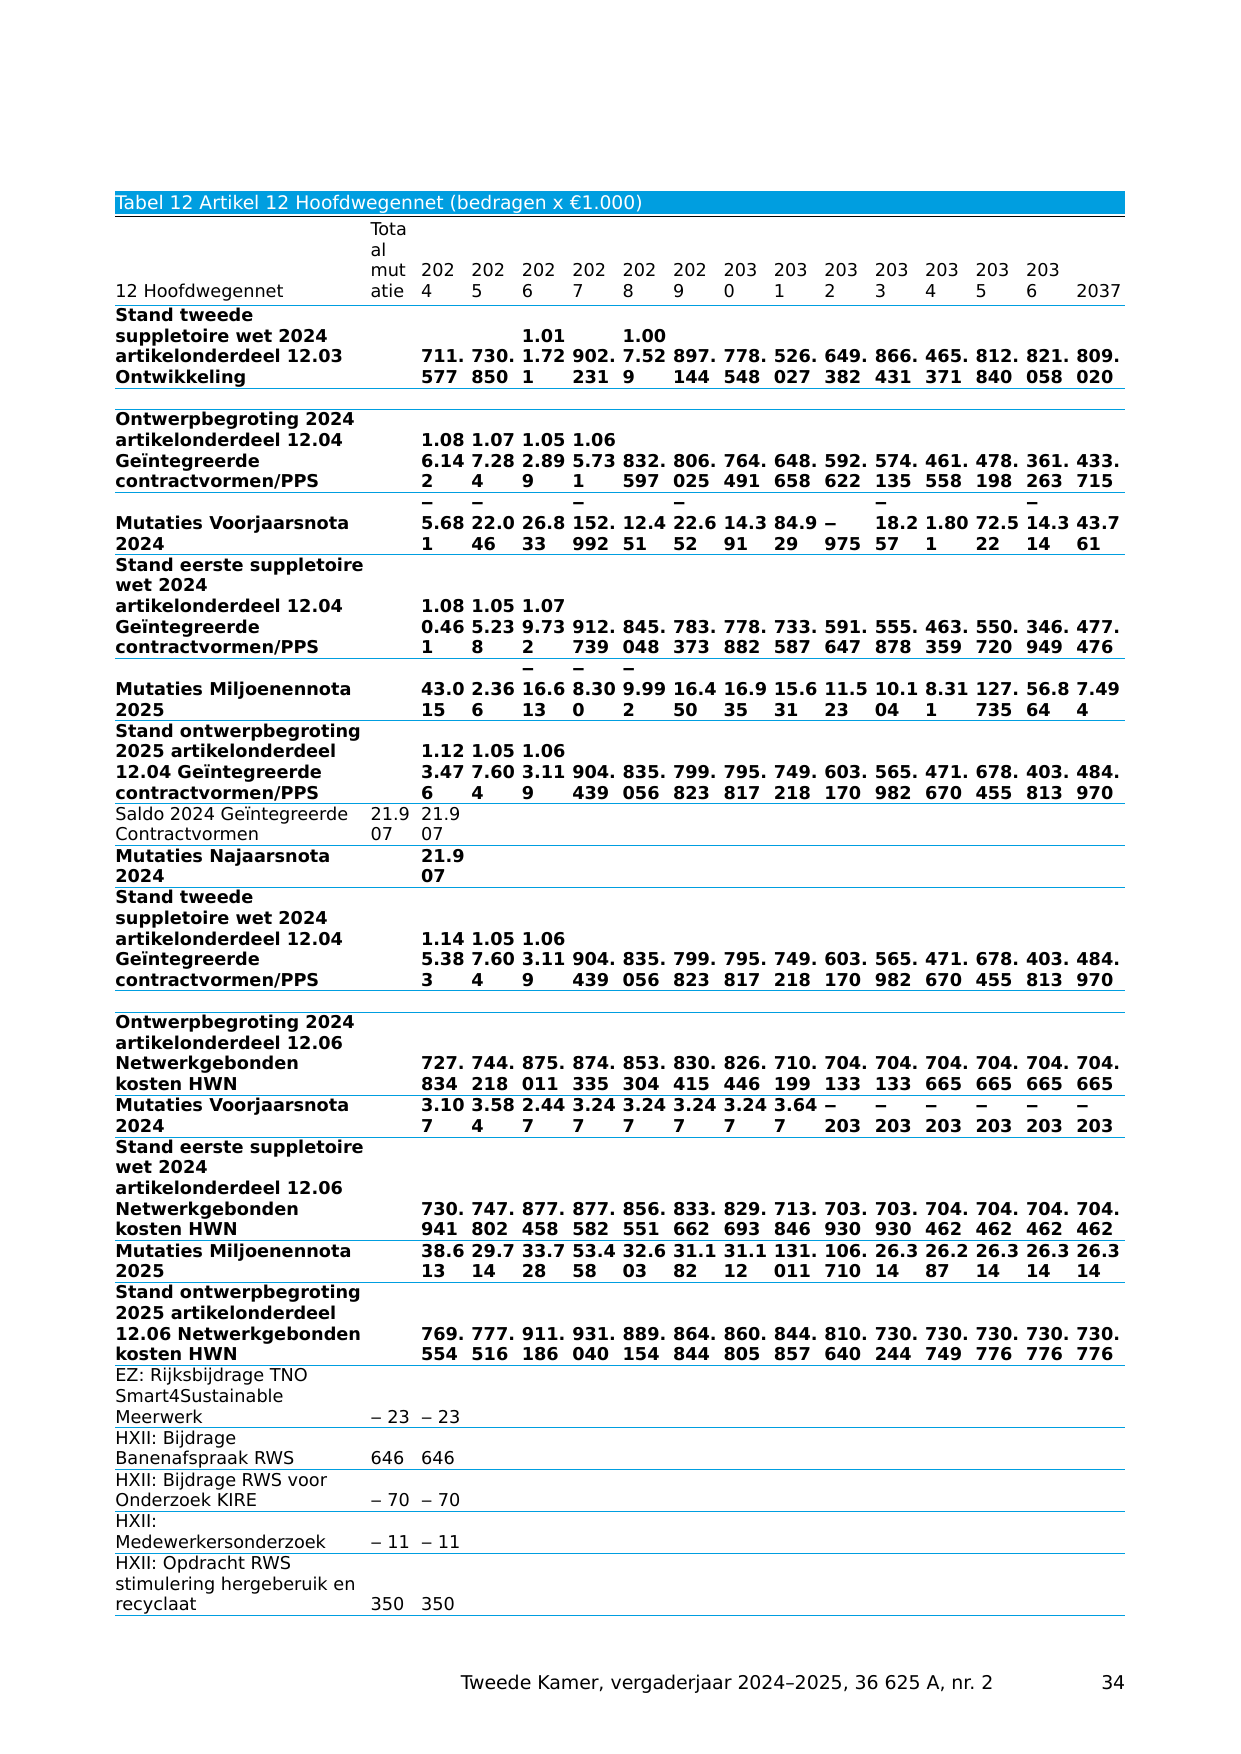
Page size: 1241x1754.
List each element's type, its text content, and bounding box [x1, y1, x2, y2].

table_cell 484.970 [1073, 721, 1125, 803]
table_cell [1023, 991, 1073, 1012]
table_cell 764.491 [720, 410, 771, 492]
table_cell [519, 804, 569, 845]
table_cell [620, 1366, 670, 1427]
table_cell [872, 846, 922, 887]
table_cell [368, 846, 418, 887]
table_cell [922, 846, 972, 887]
table_cell [973, 991, 1023, 1012]
table_cell 1.086.142 [418, 410, 468, 492]
table_cell [569, 1512, 619, 1552]
table_cell HXII: Bijdrage Banenafspraak RWS [115, 1428, 367, 1469]
table_cell [368, 1241, 418, 1282]
table_cell Stand tweede suppletoire wet 2024 artikelonderdeel 12.04 Geïntegreerde contractvormen/PPS [115, 888, 367, 990]
table_cell [620, 991, 670, 1012]
table_cell 1.077.284 [468, 410, 519, 492]
table_cell 477.476 [1073, 555, 1125, 658]
table_cell [519, 846, 569, 887]
table_cell Ontwerpbegroting 2024 artikelonderdeel 12.06 Netwerkgebonden kosten HWN [115, 1013, 367, 1094]
table_cell [1073, 1428, 1125, 1469]
table_cell [771, 991, 821, 1012]
table_cell ‒ 11 [418, 1512, 468, 1552]
table_cell 844.857 [771, 1283, 821, 1365]
table_cell [418, 991, 468, 1012]
table_cell Stand ontwerpbegroting 2025 artikelonderdeel 12.04 Geïntegreerde contractvormen/PPS [115, 721, 367, 803]
table_cell 874.335 [569, 1013, 619, 1094]
table_cell 2033 [872, 217, 922, 304]
table_cell [670, 389, 720, 409]
table_cell 43.015 [418, 659, 468, 720]
table_cell [872, 1470, 922, 1511]
table_cell [872, 804, 922, 845]
table_cell ‒ 23 [368, 1366, 418, 1427]
table_cell 1.055.238 [468, 555, 519, 658]
table_cell [1073, 991, 1125, 1012]
table_cell 127.735 [973, 659, 1023, 720]
table_cell 2030 [720, 217, 771, 304]
table_cell 465.371 [922, 306, 972, 388]
table_cell 749.218 [771, 888, 821, 990]
table_cell [569, 389, 619, 409]
table_cell 704.665 [1023, 1013, 1073, 1094]
table_cell [771, 389, 821, 409]
table_cell [720, 1470, 771, 1511]
table_cell 703.930 [821, 1138, 872, 1240]
table_cell 648.658 [771, 410, 821, 492]
table_cell [1023, 1470, 1073, 1511]
table_cell [821, 389, 872, 409]
table_cell 812.840 [973, 306, 1023, 388]
table_cell Mutaties Voorjaarsnota 2024 [115, 1096, 367, 1136]
table_cell ‒ 70 [418, 1470, 468, 1511]
table_cell 795.817 [720, 721, 771, 803]
table_cell [368, 410, 418, 492]
table_cell [922, 804, 972, 845]
table_cell [468, 1512, 519, 1552]
table_cell 904.439 [569, 721, 619, 803]
table_cell [821, 846, 872, 887]
table_cell 403.813 [1023, 888, 1073, 990]
table_cell 1.052.899 [519, 410, 569, 492]
table_cell Stand tweede suppletoire wet 2024 artikelonderdeel 12.03 Ontwikkeling [115, 306, 367, 388]
table_cell 1.080.461 [418, 555, 468, 658]
table_cell [1023, 1512, 1073, 1552]
table_cell [569, 991, 619, 1012]
table_cell 2027 [569, 217, 619, 304]
table_cell ‒ 16.613 [519, 659, 569, 720]
table_cell [115, 389, 367, 409]
table_cell [720, 389, 771, 409]
table_cell [973, 846, 1023, 887]
table_cell 810.640 [821, 1283, 872, 1365]
table_cell [519, 389, 569, 409]
table_cell [922, 991, 972, 1012]
table_cell [771, 846, 821, 887]
table_cell [1023, 389, 1073, 409]
table_cell 1.801 [922, 493, 972, 554]
table_cell [1073, 1554, 1125, 1615]
table_cell 471.670 [922, 888, 972, 990]
table_cell [821, 1554, 872, 1615]
table_cell [368, 659, 418, 720]
table_cell 21.907 [368, 804, 418, 845]
table_cell 32.603 [620, 1241, 670, 1282]
table_cell ‒ 9.992 [620, 659, 670, 720]
table_cell 856.551 [620, 1138, 670, 1240]
table_cell [872, 991, 922, 1012]
table_cell 2032 [821, 217, 872, 304]
table_cell 2035 [973, 217, 1023, 304]
table_cell 845.048 [620, 555, 670, 658]
table_cell 833.662 [670, 1138, 720, 1240]
table_cell [468, 991, 519, 1012]
table_cell [620, 1470, 670, 1511]
table_cell 471.670 [922, 721, 972, 803]
table_cell 821.058 [1023, 306, 1073, 388]
table_cell [519, 1470, 569, 1511]
table_cell 704.462 [973, 1138, 1023, 1240]
table_cell 829.693 [720, 1138, 771, 1240]
table_cell ‒ 203 [973, 1096, 1023, 1136]
table_cell 795.817 [720, 888, 771, 990]
table_cell 2025 [468, 217, 519, 304]
table_cell 3.584 [468, 1096, 519, 1136]
table_cell 26.314 [1073, 1241, 1125, 1282]
table_cell 1.063.119 [519, 721, 569, 803]
table_cell 704.462 [922, 1138, 972, 1240]
table_cell [569, 1366, 619, 1427]
table_cell [670, 1554, 720, 1615]
table_cell [368, 888, 418, 990]
table_cell ‒ 203 [821, 1096, 872, 1136]
table_cell 704.462 [1073, 1138, 1125, 1240]
table_cell 830.415 [670, 1013, 720, 1094]
table_cell 461.558 [922, 410, 972, 492]
table_cell [821, 804, 872, 845]
table_cell 8.311 [922, 659, 972, 720]
table_cell [468, 1366, 519, 1427]
table_cell 931.040 [569, 1283, 619, 1365]
table_cell 864.844 [670, 1283, 720, 1365]
table_cell [670, 1428, 720, 1469]
table_cell 646 [418, 1428, 468, 1469]
table_cell Stand eerste suppletoire wet 2024 artikelonderdeel 12.04 Geïntegreerde contractvormen/PPS [115, 555, 367, 658]
table_cell [519, 991, 569, 1012]
table_cell [821, 991, 872, 1012]
table_cell 704.665 [1073, 1013, 1125, 1094]
table_cell 56.864 [1023, 659, 1073, 720]
table_cell 26.314 [872, 1241, 922, 1282]
table_cell Mutaties Voorjaarsnota 2024 [115, 493, 367, 554]
table_cell 26.287 [922, 1241, 972, 1282]
table_cell 14.391 [720, 493, 771, 554]
table_cell 1.057.604 [468, 721, 519, 803]
table_cell 84.929 [771, 493, 821, 554]
table_cell [368, 555, 418, 658]
table_cell ‒ 8.300 [569, 659, 619, 720]
table_cell [670, 846, 720, 887]
table_cell 574.135 [872, 410, 922, 492]
table_cell 769.554 [418, 1283, 468, 1365]
table_cell 678.455 [973, 888, 1023, 990]
table_cell ‒ 22.046 [468, 493, 519, 554]
table_cell ‒ 18.257 [872, 493, 922, 554]
table_cell 747.802 [468, 1138, 519, 1240]
table_cell 403.813 [1023, 721, 1073, 803]
table_cell 704.133 [821, 1013, 872, 1094]
table_cell Totaal mutatie [368, 217, 418, 304]
table_cell [468, 1470, 519, 1511]
table_cell 72.522 [973, 493, 1023, 554]
table_cell 2036 [1023, 217, 1073, 304]
table_cell [620, 389, 670, 409]
table_cell [1073, 389, 1125, 409]
table_cell [670, 804, 720, 845]
table_cell 53.458 [569, 1241, 619, 1282]
table_cell 592.622 [821, 410, 872, 492]
table_cell ‒ 975 [821, 493, 872, 554]
table_cell 3.107 [418, 1096, 468, 1136]
table_cell [368, 493, 418, 554]
table_cell 749.218 [771, 721, 821, 803]
table_cell 106.710 [821, 1241, 872, 1282]
table_cell [1073, 804, 1125, 845]
table_cell [519, 1554, 569, 1615]
table_cell HXII: Medewerkersonderzoek [115, 1512, 367, 1552]
table_cell [368, 1138, 418, 1240]
table_cell [973, 1470, 1023, 1511]
table_cell 704.665 [973, 1013, 1023, 1094]
table_cell [771, 1366, 821, 1427]
table_cell [720, 991, 771, 1012]
table_cell [569, 1428, 619, 1469]
table_cell [468, 804, 519, 845]
table_cell 346.949 [1023, 555, 1073, 658]
table_cell 555.878 [872, 555, 922, 658]
table_cell 7.494 [1073, 659, 1125, 720]
table_cell [1073, 1512, 1125, 1552]
table_cell 704.133 [872, 1013, 922, 1094]
table_cell 902.231 [569, 306, 619, 388]
table_cell 1.011.721 [519, 306, 569, 388]
table_cell [720, 1554, 771, 1615]
table_cell 911.186 [519, 1283, 569, 1365]
table_cell 730.850 [468, 306, 519, 388]
table_cell [569, 1554, 619, 1615]
table_cell 704.665 [922, 1013, 972, 1094]
table_cell 10.104 [872, 659, 922, 720]
table_cell 806.025 [670, 410, 720, 492]
table_cell Stand ontwerpbegroting 2025 artikelonderdeel 12.06 Netwerkgebonden kosten HWN [115, 1283, 367, 1365]
table_cell 33.728 [519, 1241, 569, 1282]
table_cell [872, 1428, 922, 1469]
table_cell 1.057.604 [468, 888, 519, 990]
table_cell [368, 1283, 418, 1365]
table_cell HXII: Opdracht RWS stimulering hergeberuik en recyclaat [115, 1554, 367, 1615]
table_cell [922, 389, 972, 409]
table_cell 826.446 [720, 1013, 771, 1094]
table_cell [1023, 804, 1073, 845]
table_cell 2029 [670, 217, 720, 304]
table_cell 835.056 [620, 721, 670, 803]
table_cell 31.182 [670, 1241, 720, 1282]
table_cell 3.247 [620, 1096, 670, 1136]
table_cell 16.450 [670, 659, 720, 720]
table_cell Mutaties Miljoenennota 2025 [115, 659, 367, 720]
table_cell 912.739 [569, 555, 619, 658]
table_cell 866.431 [872, 306, 922, 388]
table_cell 26.833 [519, 493, 569, 554]
table_cell [368, 1096, 418, 1136]
table_cell 783.373 [670, 555, 720, 658]
table_cell ‒ 22.652 [670, 493, 720, 554]
table_cell 43.761 [1073, 493, 1125, 554]
table_cell 875.011 [519, 1013, 569, 1094]
table_cell 26.314 [973, 1241, 1023, 1282]
table_cell 478.198 [973, 410, 1023, 492]
table_cell [720, 1512, 771, 1552]
table_cell [973, 1428, 1023, 1469]
table_cell [872, 1554, 922, 1615]
table_cell 730.749 [922, 1283, 972, 1365]
table_cell Mutaties Miljoenennota 2025 [115, 1241, 367, 1282]
table_cell 11.523 [821, 659, 872, 720]
table_cell [620, 846, 670, 887]
table_cell [821, 1428, 872, 1469]
table_cell [368, 991, 418, 1012]
table_cell 21.907 [418, 804, 468, 845]
table_cell 38.613 [418, 1241, 468, 1282]
table_cell 565.982 [872, 888, 922, 990]
table_cell [1073, 1470, 1125, 1511]
table_cell 730.244 [872, 1283, 922, 1365]
table_cell [368, 1013, 418, 1094]
table_cell ‒ 203 [1023, 1096, 1073, 1136]
table_cell 361.263 [1023, 410, 1073, 492]
table_cell [973, 804, 1023, 845]
table_cell 2.447 [519, 1096, 569, 1136]
table_cell 350 [368, 1554, 418, 1615]
table_cell EZ: Rijksbijdrage TNO Smart4Sustainable Meerwerk [115, 1366, 367, 1427]
table_cell 1.123.476 [418, 721, 468, 803]
table_cell 1.145.383 [418, 888, 468, 990]
table_cell [1023, 1366, 1073, 1427]
table_cell [720, 846, 771, 887]
table_cell [620, 804, 670, 845]
table_cell Mutaties Najaarsnota 2024 [115, 846, 367, 887]
table_cell [973, 1366, 1023, 1427]
table_cell 710.199 [771, 1013, 821, 1094]
table_cell ‒ 5.681 [418, 493, 468, 554]
table_cell 550.720 [973, 555, 1023, 658]
table_cell 730.776 [1073, 1283, 1125, 1365]
table_cell Ontwerpbegroting 2024 artikelonderdeel 12.04 Geïntegreerde contractvormen/PPS [115, 410, 367, 492]
table_cell 3.247 [569, 1096, 619, 1136]
table_cell [720, 1366, 771, 1427]
table_cell 12 Hoofdwegennet [115, 217, 367, 304]
table_cell 1.063.119 [519, 888, 569, 990]
table_cell [368, 306, 418, 388]
table_cell 853.304 [620, 1013, 670, 1094]
table_cell [620, 1554, 670, 1615]
table_cell 711.577 [418, 306, 468, 388]
table_cell Saldo 2024 Geïntegreerde Contractvormen [115, 804, 367, 845]
table_cell 484.970 [1073, 888, 1125, 990]
table_cell 733.587 [771, 555, 821, 658]
table_cell 2028 [620, 217, 670, 304]
table_cell 526.027 [771, 306, 821, 388]
table_cell 777.516 [468, 1283, 519, 1365]
table_cell 131.011 [771, 1241, 821, 1282]
table_cell 603.170 [821, 888, 872, 990]
table_cell 1.079.732 [519, 555, 569, 658]
table_cell [670, 1470, 720, 1511]
table_cell 904.439 [569, 888, 619, 990]
table_cell ‒ 23 [418, 1366, 468, 1427]
table_cell 21.907 [418, 846, 468, 887]
table_cell 29.714 [468, 1241, 519, 1282]
table_cell [821, 1366, 872, 1427]
table_cell 730.776 [1023, 1283, 1073, 1365]
table_cell 31.112 [720, 1241, 771, 1282]
table_cell [620, 1512, 670, 1552]
table_cell 832.597 [620, 410, 670, 492]
table_cell [771, 1554, 821, 1615]
table_cell [569, 804, 619, 845]
table_cell ‒ 203 [1073, 1096, 1125, 1136]
table_cell 15.631 [771, 659, 821, 720]
table_cell [922, 1366, 972, 1427]
table_cell [771, 1512, 821, 1552]
table_cell 649.382 [821, 306, 872, 388]
table_cell 433.715 [1073, 410, 1125, 492]
table_cell [418, 389, 468, 409]
table_cell 730.776 [973, 1283, 1023, 1365]
table_cell [569, 1470, 619, 1511]
table_cell [519, 1512, 569, 1552]
table_cell [620, 1428, 670, 1469]
table_cell 713.846 [771, 1138, 821, 1240]
table_cell [922, 1512, 972, 1552]
table_cell ‒ 152.992 [569, 493, 619, 554]
table_cell ‒ 203 [872, 1096, 922, 1136]
table_cell [922, 1428, 972, 1469]
table_cell 835.056 [620, 888, 670, 990]
table_cell [973, 1554, 1023, 1615]
table_cell [569, 846, 619, 887]
table_cell 877.458 [519, 1138, 569, 1240]
table_cell 3.647 [771, 1096, 821, 1136]
table_cell 744.218 [468, 1013, 519, 1094]
table_cell 646 [368, 1428, 418, 1469]
table_cell [468, 389, 519, 409]
table_cell [720, 1428, 771, 1469]
table_cell [720, 804, 771, 845]
table_cell 2034 [922, 217, 972, 304]
table_cell [872, 1512, 922, 1552]
table_cell 860.805 [720, 1283, 771, 1365]
table_cell 3.247 [670, 1096, 720, 1136]
table_cell [519, 1428, 569, 1469]
table_cell 2024 [418, 217, 468, 304]
table_cell [468, 1554, 519, 1615]
table_cell 889.154 [620, 1283, 670, 1365]
table_cell [368, 721, 418, 803]
table_cell 3.247 [720, 1096, 771, 1136]
table_cell Stand eerste suppletoire wet 2024 artikelonderdeel 12.06 Netwerkgebonden kosten HWN [115, 1138, 367, 1240]
table_cell [468, 1428, 519, 1469]
table_cell [973, 389, 1023, 409]
table_cell [771, 1428, 821, 1469]
table_cell ‒ 11 [368, 1512, 418, 1552]
table_cell HXII: Bijdrage RWS voor Onderzoek KIRE [115, 1470, 367, 1511]
table_cell ‒ 203 [922, 1096, 972, 1136]
table_cell 727.834 [418, 1013, 468, 1094]
table_cell ‒ 14.314 [1023, 493, 1073, 554]
table_cell 26.314 [1023, 1241, 1073, 1282]
table_cell 2031 [771, 217, 821, 304]
table_cell [1023, 1428, 1073, 1469]
table_cell [1023, 846, 1073, 887]
table_cell [670, 1512, 720, 1552]
table_cell [1023, 1554, 1073, 1615]
table_cell 799.823 [670, 721, 720, 803]
table_cell 730.941 [418, 1138, 468, 1240]
table_cell 1.065.731 [569, 410, 619, 492]
table_cell [368, 389, 418, 409]
table_cell [922, 1470, 972, 1511]
table_cell [973, 1512, 1023, 1552]
table_cell 778.882 [720, 555, 771, 658]
table_cell [922, 1554, 972, 1615]
table_cell [670, 1366, 720, 1427]
table_cell 703.930 [872, 1138, 922, 1240]
table_cell [468, 846, 519, 887]
table_cell [771, 804, 821, 845]
table_cell 877.582 [569, 1138, 619, 1240]
table_cell 2.366 [468, 659, 519, 720]
table_cell 678.455 [973, 721, 1023, 803]
table_cell [519, 1366, 569, 1427]
table_cell [1073, 1366, 1125, 1427]
table_cell [115, 991, 367, 1012]
table_cell 463.359 [922, 555, 972, 658]
table_cell [872, 1366, 922, 1427]
table_cell [872, 389, 922, 409]
table_cell 565.982 [872, 721, 922, 803]
table_cell 591.647 [821, 555, 872, 658]
table_cell 897.144 [670, 306, 720, 388]
table_cell 704.462 [1023, 1138, 1073, 1240]
table_cell [821, 1470, 872, 1511]
table_cell 1.007.529 [620, 306, 670, 388]
table_cell 778.548 [720, 306, 771, 388]
table_cell 2026 [519, 217, 569, 304]
table_cell 809.020 [1073, 306, 1125, 388]
table_cell [1073, 846, 1125, 887]
table_cell 16.935 [720, 659, 771, 720]
table_cell [821, 1512, 872, 1552]
table_cell 799.823 [670, 888, 720, 990]
table_cell 2037 [1073, 217, 1125, 304]
table_cell [670, 991, 720, 1012]
table_cell 12.451 [620, 493, 670, 554]
table_cell ‒ 70 [368, 1470, 418, 1511]
table_cell 603.170 [821, 721, 872, 803]
table_cell 350 [418, 1554, 468, 1615]
table_cell [771, 1470, 821, 1511]
